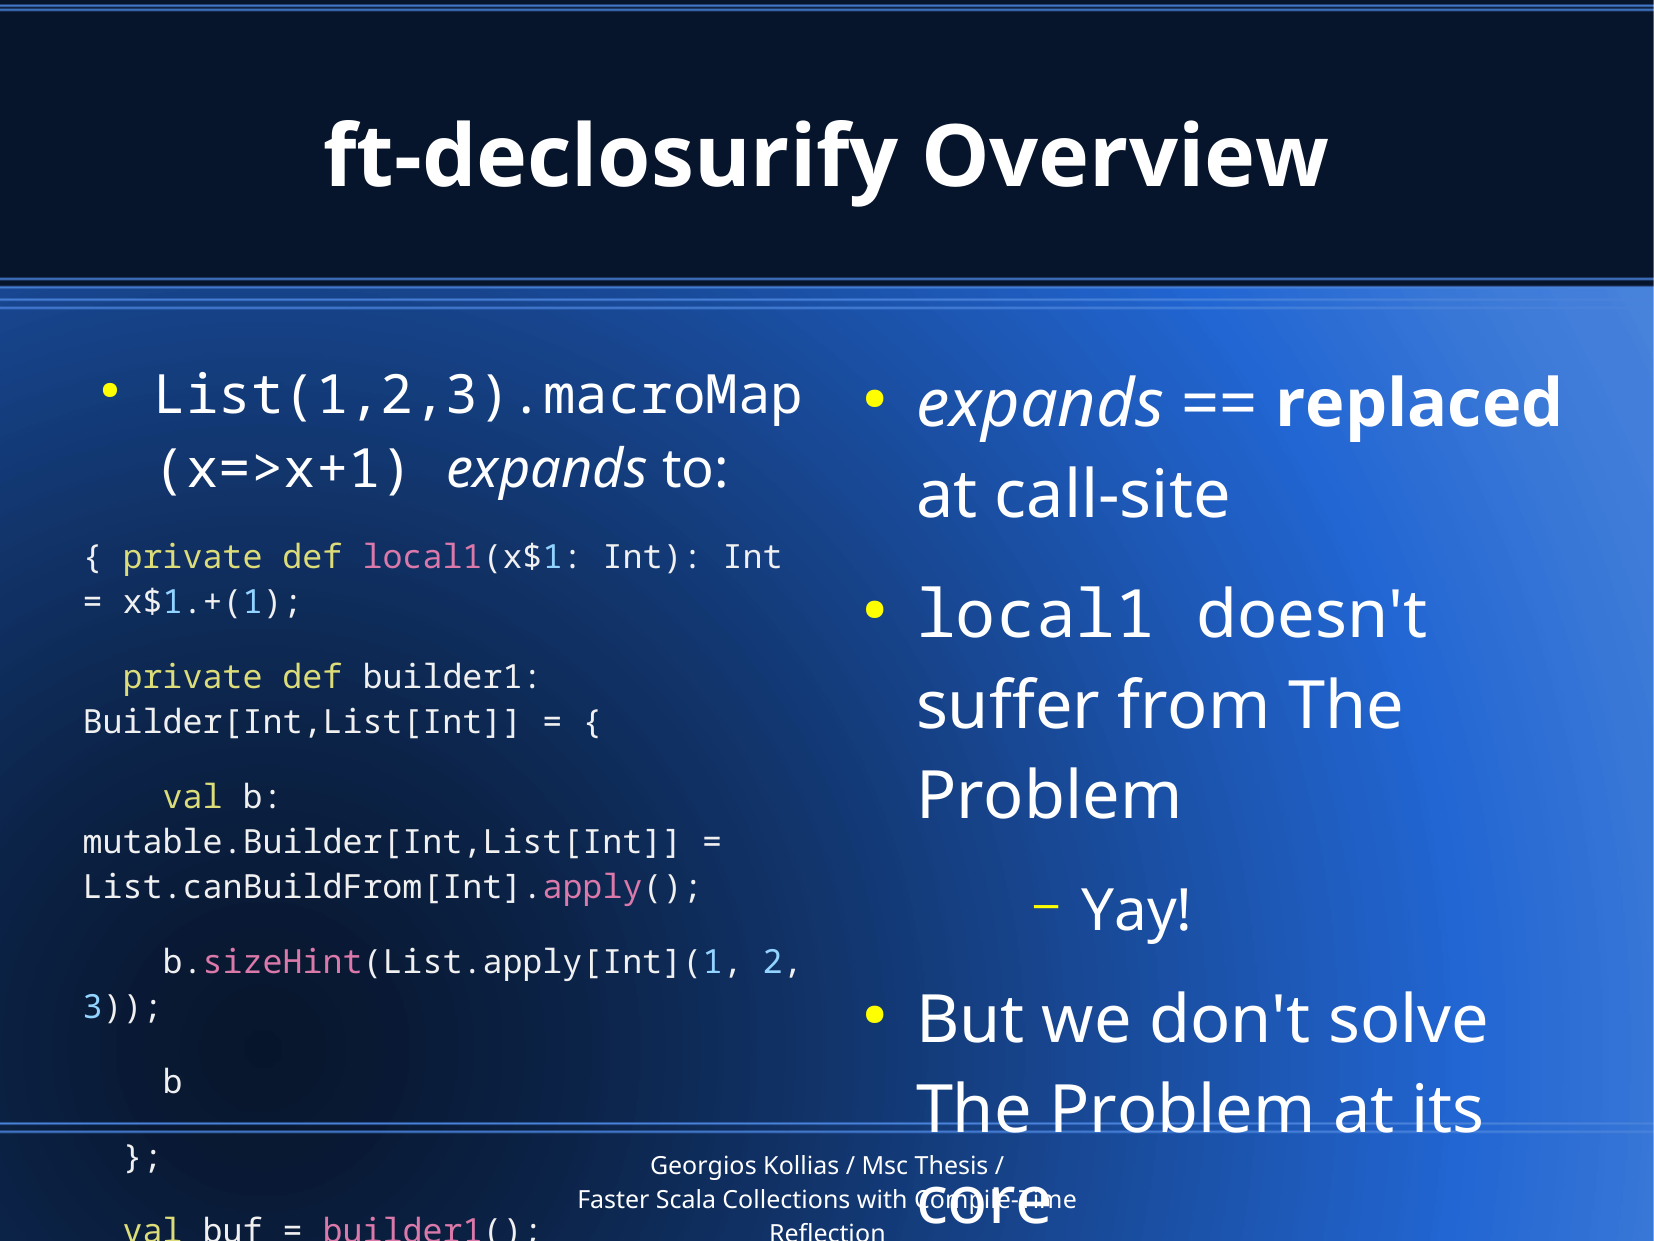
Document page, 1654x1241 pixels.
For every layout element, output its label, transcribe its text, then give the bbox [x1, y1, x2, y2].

picture [859, 1230, 866, 1240]
title ft-declosurify Overview [82, 49, 1571, 257]
picture [328, 1226, 337, 1240]
picture [0, 0, 1654, 1241]
list List(1,2,3).macroMap(x=>x+1) expands to: { private def local1(x$1: Int): Int = x$1.+(1); private def builder1: Builder[Int,List[Int]] = { val b: mutable.Builder[Int,List[Int]] = List.canBuildFrom[Int].apply(); b.sizeHint(List.apply[Int](1, 2, 3)); b }; val buf = builder1(); var these = List.apply[Int](1, 2, 3); while(!these.isEmpty){ buf.+=(local1(these.head)); these = these.tail }; buf.result } [82, 355, 809, 1095]
picture [874, 1230, 881, 1241]
picture [774, 1226, 780, 1233]
picture [147, 1233, 156, 1240]
picture [407, 1226, 416, 1240]
picture [774, 1235, 781, 1241]
picture [427, 1226, 437, 1231]
list expands == replaced at call-site local1 doesn't suffer from The Problem Yay! But we don't solve The Problem at its core [845, 355, 1572, 1102]
picture [208, 1226, 217, 1240]
